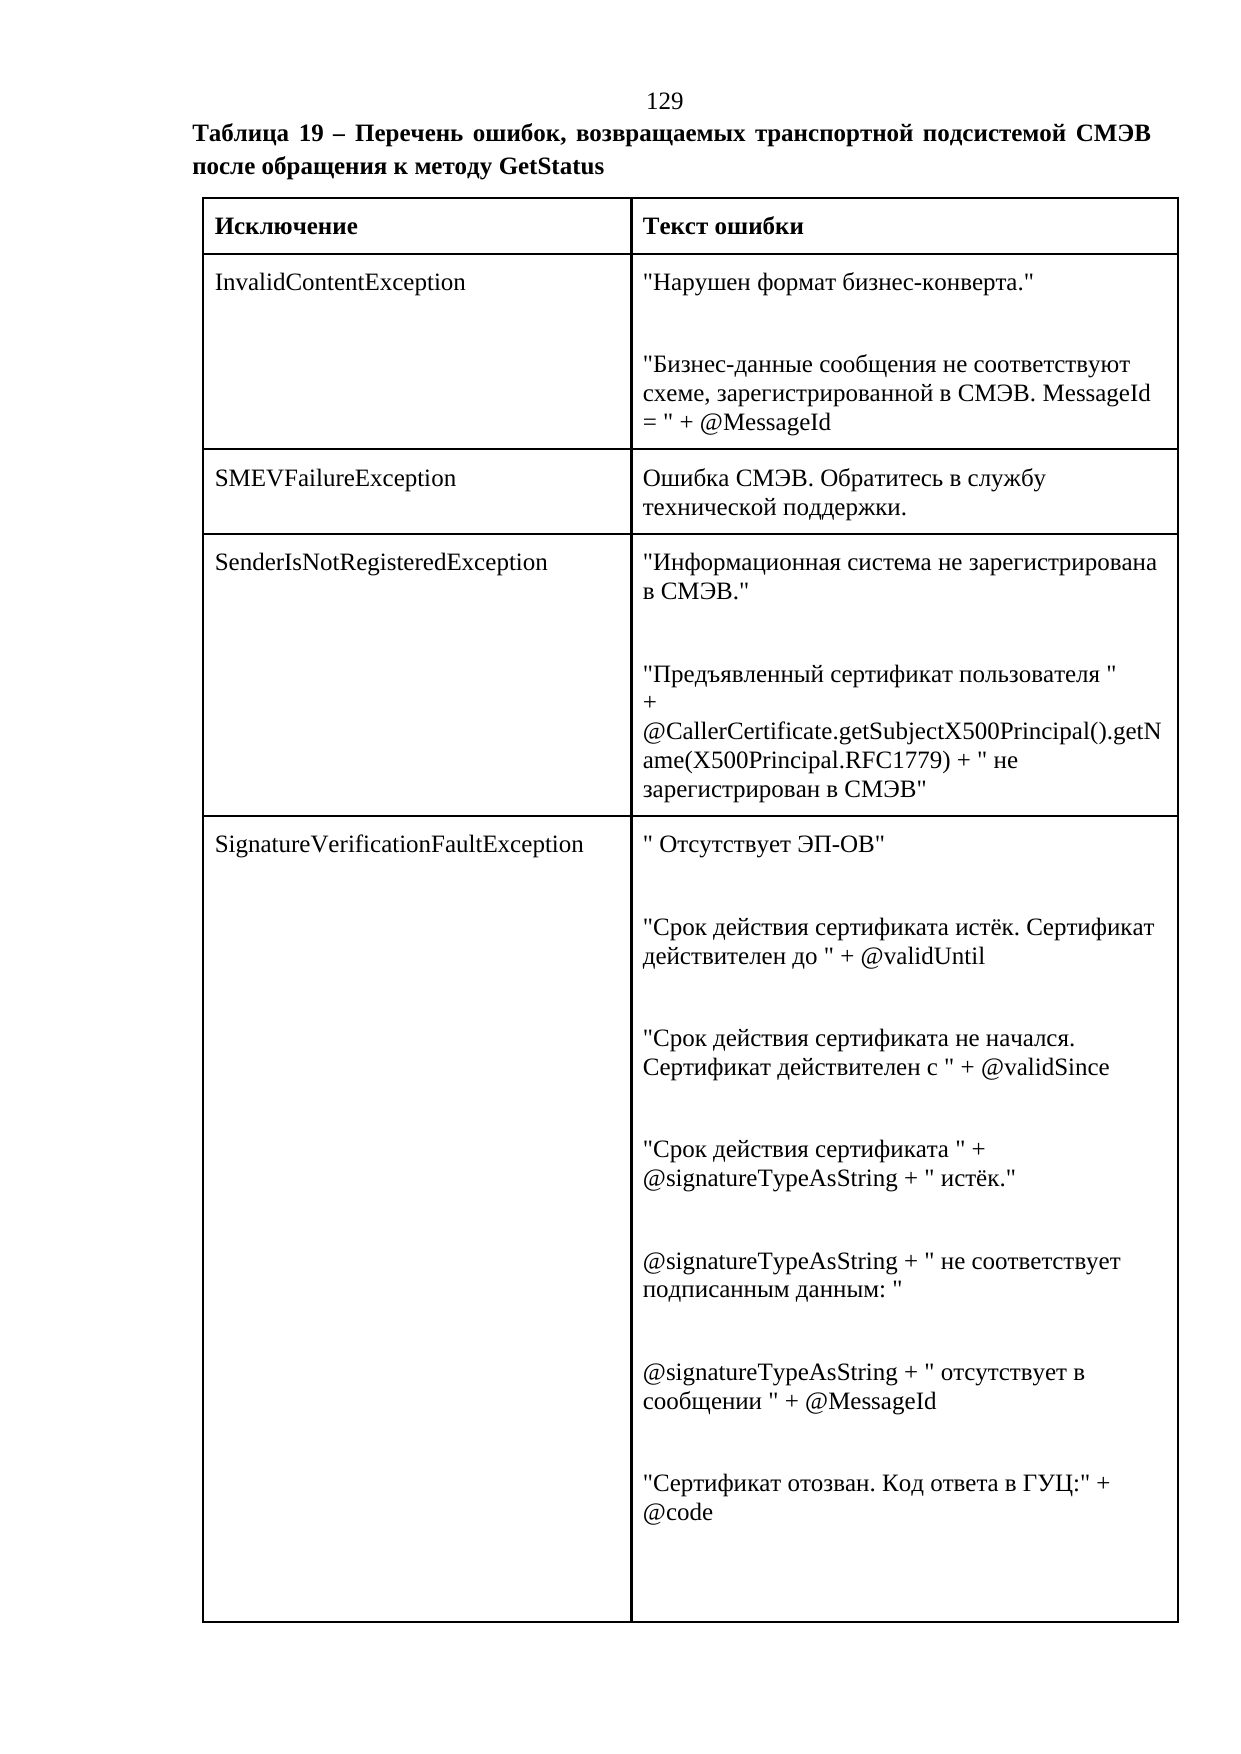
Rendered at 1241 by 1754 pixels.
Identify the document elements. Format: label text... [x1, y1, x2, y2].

table_cell SMEVFailureException [204, 450, 630, 533]
table_cell SenderIsNotRegisteredException [204, 535, 630, 815]
table_cell Ошибка СМЭВ. Обратитесь в службу технической поддержки. [633, 450, 1177, 533]
table_cell "Информационная система не зарегистрирована в СМЭВ." "Предъявленный сертификат пользователя " + @CallerCertificate.getSubjectX500Principal().getName(X500Principal.RFC1779) + " не зарегистрирован в СМЭВ" [633, 535, 1177, 815]
table_cell " Отсутствует ЭП-ОВ" "Срок действия сертификата истёк. Сертификат действителен до " + @validUntil "Срок действия сертификата не начался. Сертификат действителен с " + @validSince "Срок действия сертификата " + @signatureTypeAsString + " истёк." @signatureTypeAsString + " не соответствует подписанным данным: " @signatureTypeAsString + " отсутствует в сообщении " + @MessageId "Cертификат отозван. Код ответа в ГУЦ:" + @code [633, 817, 1177, 1621]
table_cell InvalidContentException [204, 255, 630, 448]
table_header Текст ошибки [633, 199, 1177, 252]
table_header Исключение [204, 199, 630, 252]
table_cell SignatureVerificationFaultException [204, 817, 630, 1621]
table_cell "Нарушен формат бизнес-конверта." "Бизнес-данные сообщения не соответствуют схеме, зарегистрированной в СМЭВ. MessageId = " + @MessageId [633, 255, 1177, 448]
text Таблица 19 – Перечень ошибок, возвращаемых транспортной подсистемой СМЭВ после обращения к методу GetStatus [192, 118, 1152, 180]
